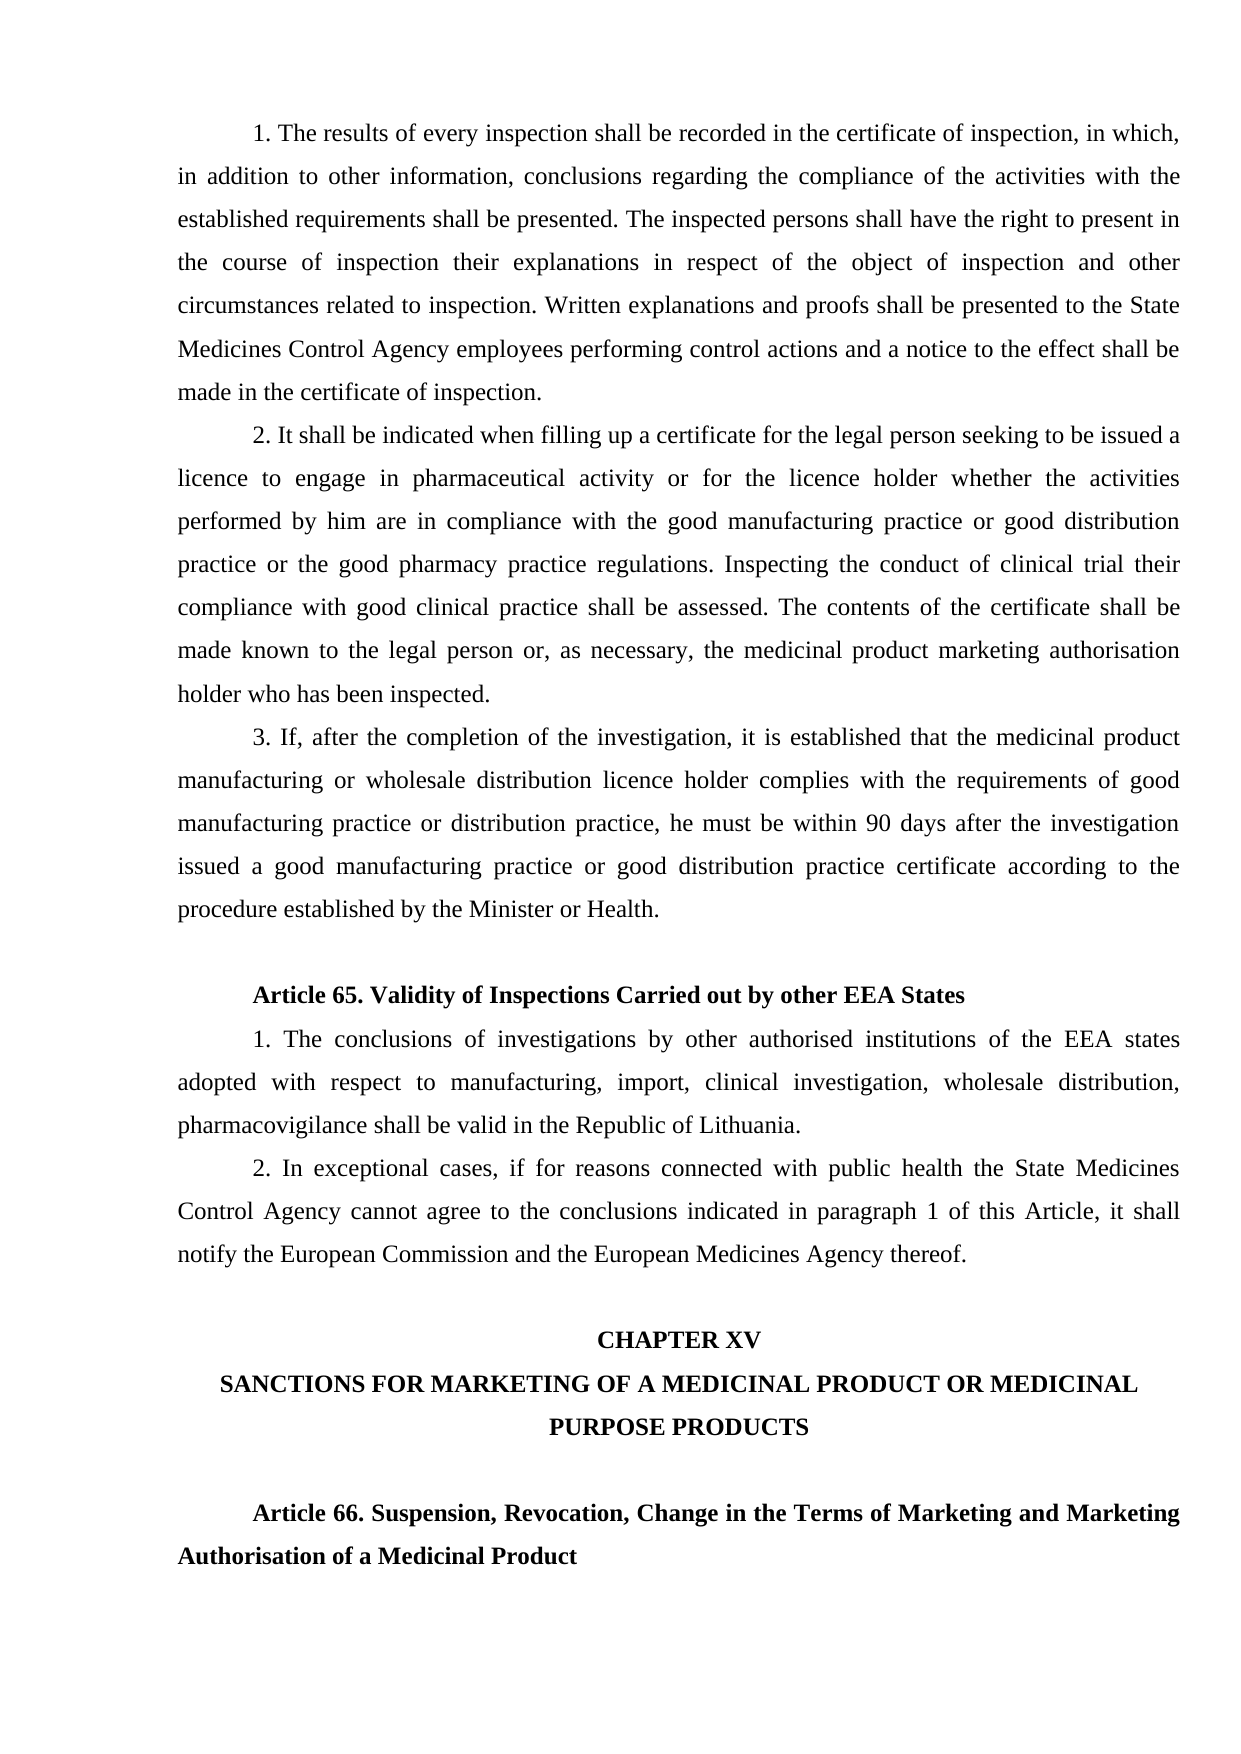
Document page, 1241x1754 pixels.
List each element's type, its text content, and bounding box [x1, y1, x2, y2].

text 1. The conclusions of investigations by other authorised institutions of the EEA states adopted with respect to manufacturing, import, clinical investigation, wholesale distribution, pharmacovigilance shall be valid in the Republic of Lithuania. [177, 1024, 1181, 1139]
text Article 66. Suspension, Revocation, Change in the Terms of Marketing and Marketing Authorisation of a Medicinal Product [177, 1498, 1181, 1570]
text 2. It shall be indicated when filling up a certificate for the legal person seeking to be issued a licence to engage in pharmaceutical activity or for the licence holder whether the activities performed by him are in compliance with the good manufacturing practice or good distribution practice or the good pharmacy practice regulations. Inspecting the conduct of clinical trial their compliance with good clinical practice shall be assessed. The contents of the certificate shall be made known to the legal person or, as necessary, the medicinal product marketing authorisation holder who has been inspected. [177, 420, 1181, 707]
text Article 65. Validity of Inspections Carried out by other EEA States [177, 981, 1181, 1009]
text 2. In exceptional cases, if for reasons connected with public health the State Medicines Control Agency cannot agree to the conclusions indicated in paragraph 1 of this Article, it shall notify the European Commission and the European Medicines Agency thereof. [177, 1153, 1181, 1268]
text 1. The results of every inspection shall be recorded in the certificate of inspection, in which, in addition to other information, conclusions regarding the compliance of the activities with the established requirements shall be presented. The inspected persons shall have the right to present in the course of inspection their explanations in respect of the object of inspection and other circumstances related to inspection. Written explanations and proofs shall be presented to the State Medicines Control Agency employees performing control actions and a notice to the effect shall be made in the certificate of inspection. [177, 118, 1181, 406]
text CHAPTER XV [177, 1326, 1181, 1354]
text 3. If, after the completion of the investigation, it is established that the medicinal product manufacturing or wholesale distribution licence holder complies with the requirements of good manufacturing practice or distribution practice, he must be within 90 days after the investigation issued a good manufacturing practice or good distribution practice certificate according to the procedure established by the Minister or Health. [177, 722, 1181, 923]
text SANCTIONS FOR MARKETING OF A MEDICINAL PRODUCT OR MEDICINAL PURPOSE PRODUCTS [177, 1369, 1181, 1441]
